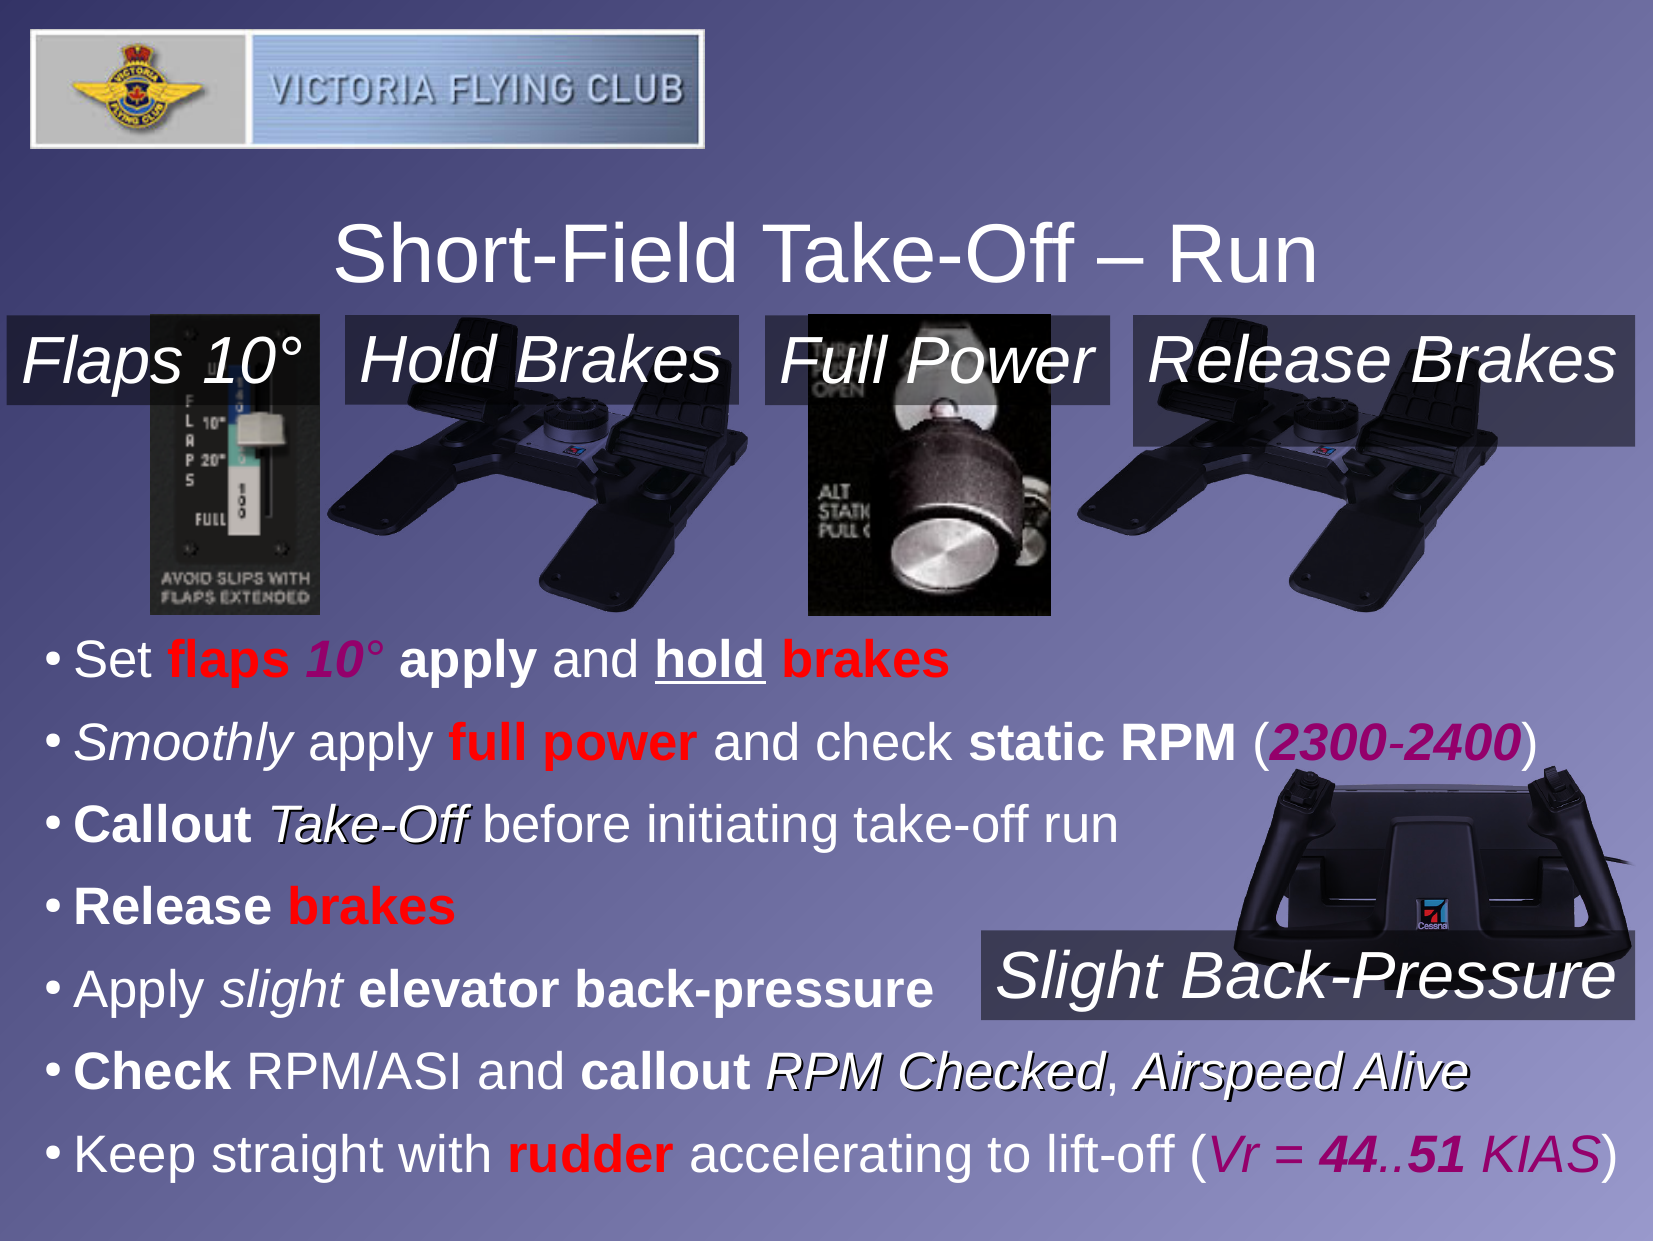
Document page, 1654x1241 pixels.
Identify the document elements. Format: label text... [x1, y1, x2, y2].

picture [1075, 314, 1501, 616]
text_box Slight Back-Pressure [981, 930, 1636, 1021]
picture [808, 406, 1051, 616]
picture [150, 406, 320, 616]
text_box Release Brakes [1133, 315, 1636, 447]
text_box Flaps 10° [6, 315, 320, 406]
picture [30, 29, 705, 149]
list Set flaps 10° apply and hold brakes Smoothly apply full power and check static RPM (2300-2400) Callout Take-Off before initiating take-off run Release brakes Apply slight elevator back-pressure Check RPM/ASI and callout RPM Checked, Airspeed Alive Keep straight with rudder accelerating to lift-off (Vr = 44..51 KIAS) [30, 630, 1636, 1201]
title Short-Field Take-Off – Run [82, 150, 1571, 358]
text_box Full Power [765, 315, 1111, 406]
picture [1228, 764, 1636, 930]
picture [325, 314, 751, 616]
text_box Hold Brakes [345, 315, 739, 405]
